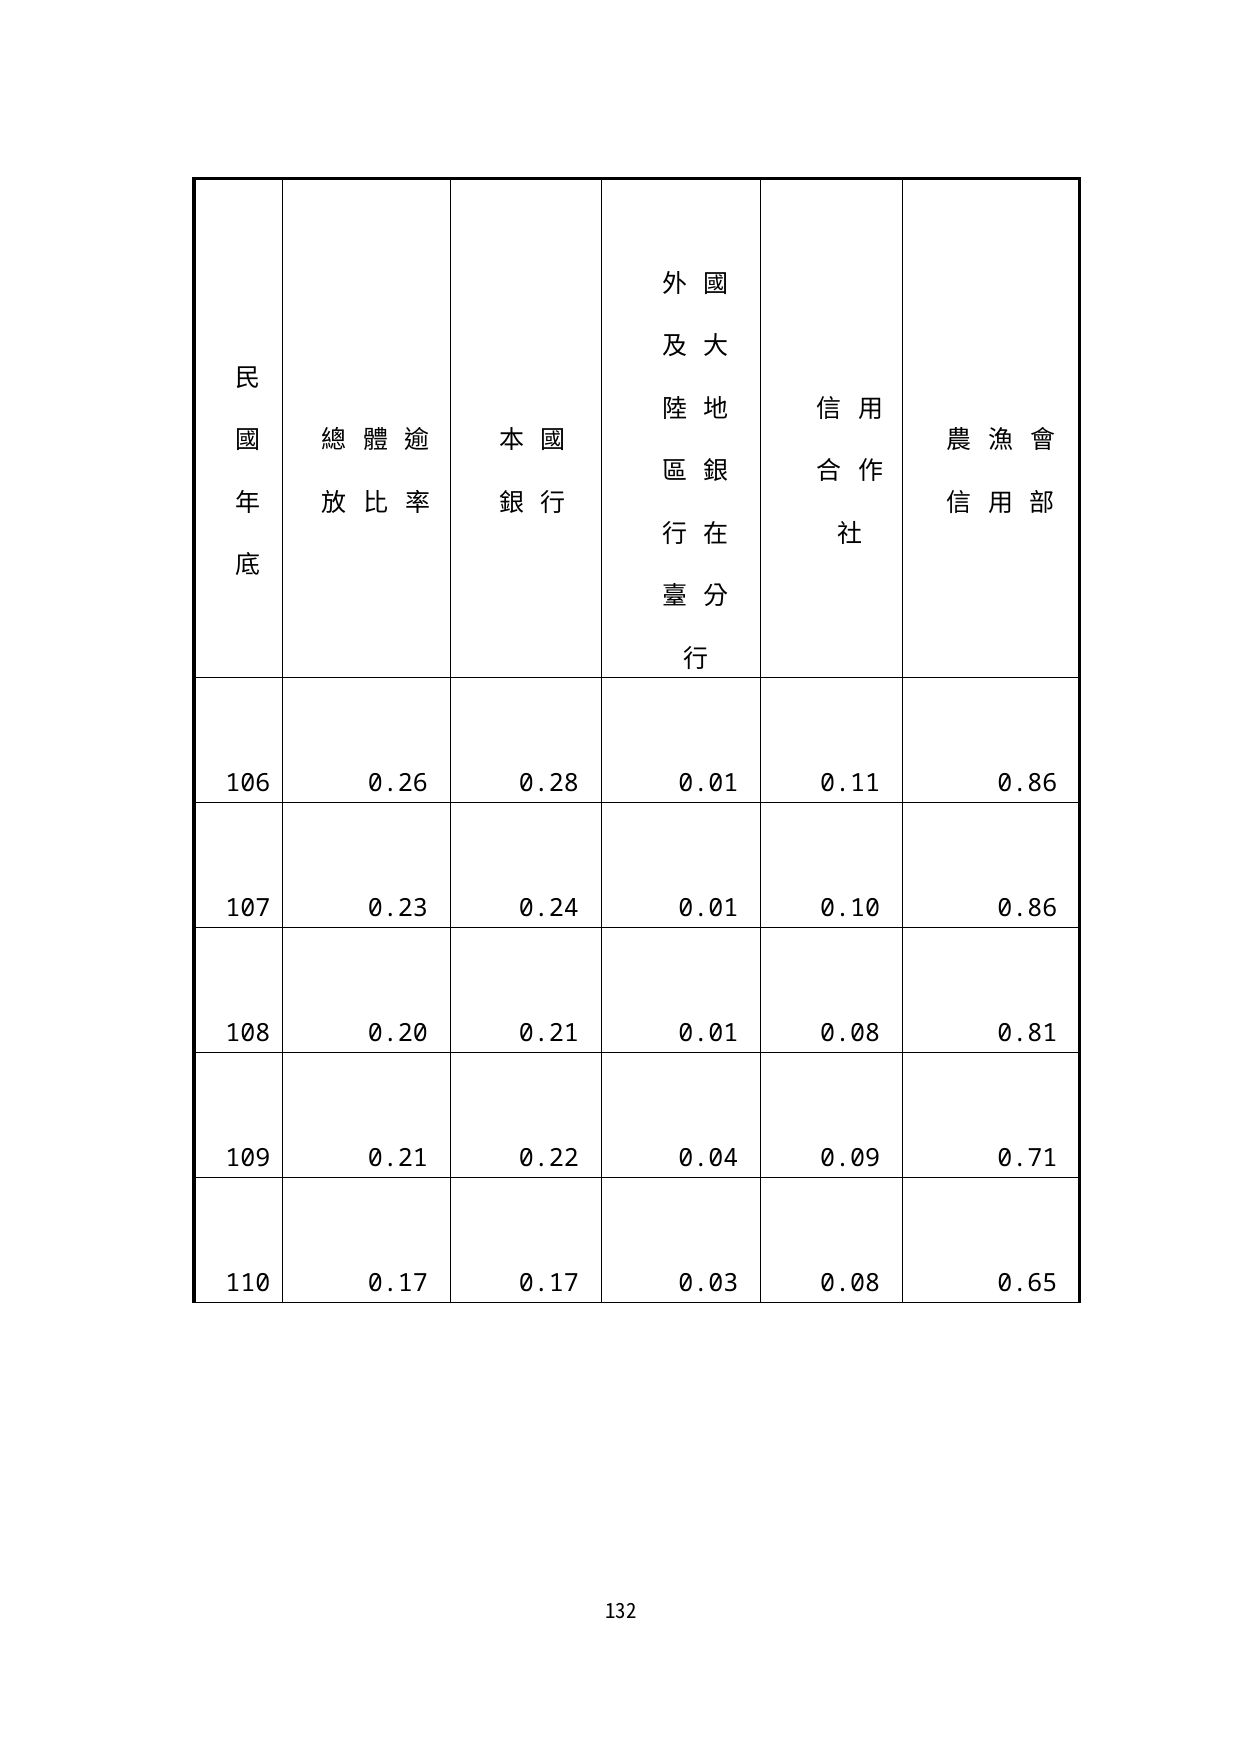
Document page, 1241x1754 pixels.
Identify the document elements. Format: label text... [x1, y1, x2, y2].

table_cell 0.28 [451, 678, 601, 802]
table_cell 0.01 [602, 678, 760, 802]
table_cell 0.08 [761, 1178, 902, 1302]
table_cell 0.08 [761, 928, 902, 1052]
table_cell 106 [196, 678, 282, 802]
table_cell 0.86 [903, 678, 1078, 802]
table_cell 0.09 [761, 1053, 902, 1177]
table_cell 0.81 [903, 928, 1078, 1052]
table_cell 0.86 [903, 803, 1078, 927]
table_cell 110 [196, 1178, 282, 1302]
table_cell 0.03 [602, 1178, 760, 1302]
table_cell 109 [196, 1053, 282, 1177]
table_cell 0.24 [451, 803, 601, 927]
table_header 農漁會信用部 [903, 180, 1078, 677]
table_cell 107 [196, 803, 282, 927]
table_header 本國銀行 [451, 180, 601, 677]
table_cell 0.21 [451, 928, 601, 1052]
table_header 信用合作社 [761, 180, 902, 677]
table_cell 0.17 [283, 1178, 450, 1302]
table_cell 0.17 [451, 1178, 601, 1302]
table_header 民國年底 [196, 180, 282, 677]
table_cell 0.04 [602, 1053, 760, 1177]
table_cell 0.11 [761, 678, 902, 802]
table_header 總體逾放比率 [283, 180, 450, 677]
table_cell 0.65 [903, 1178, 1078, 1302]
table_cell 0.01 [602, 928, 760, 1052]
table_cell 0.26 [283, 678, 450, 802]
table_cell 0.10 [761, 803, 902, 927]
table_cell 0.01 [602, 803, 760, 927]
table_cell 0.20 [283, 928, 450, 1052]
table_cell 108 [196, 928, 282, 1052]
table_header 外國及大陸地區銀行在臺分行 [602, 180, 760, 677]
table_cell 0.21 [283, 1053, 450, 1177]
table_cell 0.71 [903, 1053, 1078, 1177]
table_cell 0.23 [283, 803, 450, 927]
table_cell 0.22 [451, 1053, 601, 1177]
